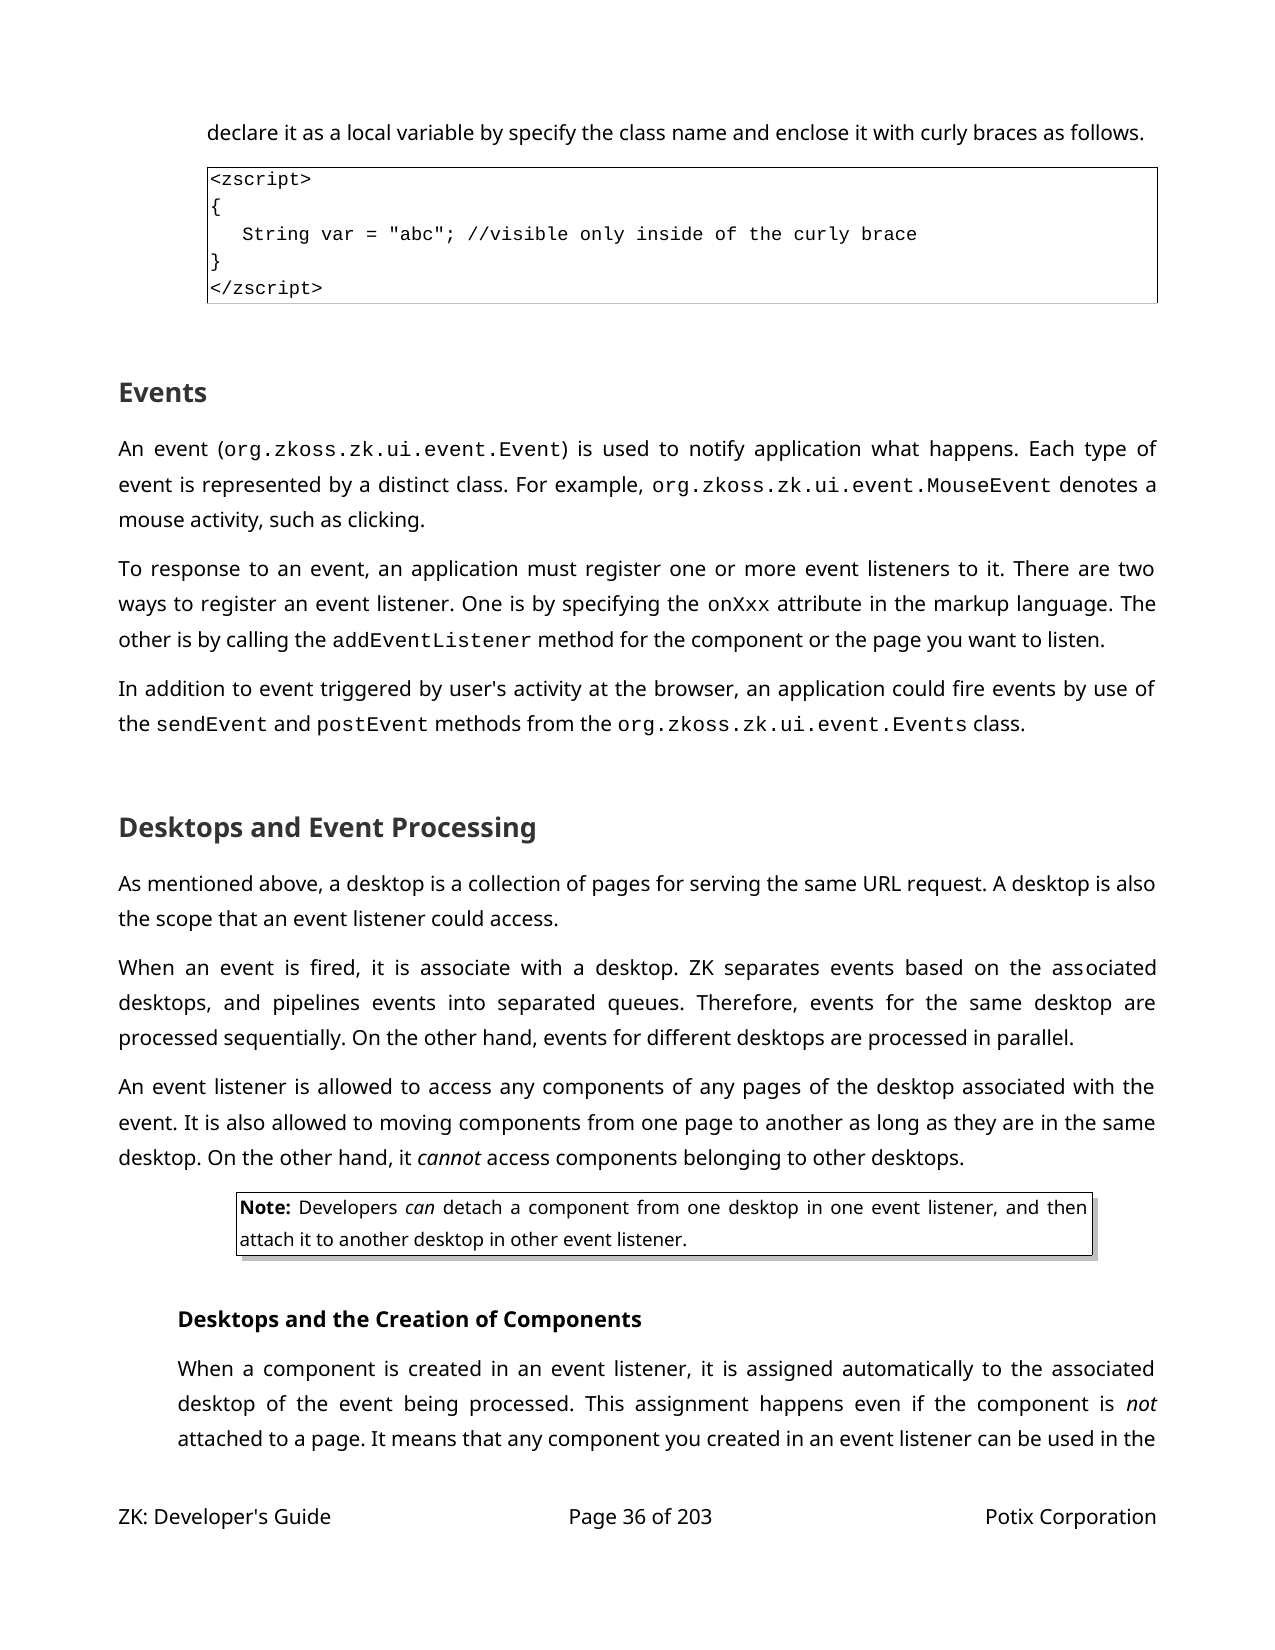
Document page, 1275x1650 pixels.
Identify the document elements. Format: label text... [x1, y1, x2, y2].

subtitle Desktops and Event Processing [118, 809, 1157, 845]
text <zscript> [208, 168, 1157, 191]
text Note: Developers can detach a component from one desktop in one event listener, and then attach it to another desktop in other event listener. [237, 1193, 1092, 1255]
text An event listener is allowed to access any components of any pages of the desktop associated with the event. It is also allowed to moving components from one page to another as long as they are in the same desktop. On the other hand, it cannot access components belonging to other desktops. [118, 1072, 1157, 1171]
subtitle Desktops and the Creation of Components [177, 1303, 1157, 1333]
text When a component is created in an event listener, it is assigned automatically to the associated desktop of the event being processed. This assignment happens even if the component is not attached to a page. It means that any component you created in an event listener can be used in the [177, 1354, 1157, 1453]
text } [208, 248, 1157, 273]
text </zscript> [208, 276, 1157, 303]
text An event (org.zkoss.zk.ui.event.Event) is used to notify application what happens. Each type of event is represented by a distinct class. For example, org.zkoss.zk.ui.event.MouseEvent denotes a mouse activity, such as clicking. [118, 434, 1157, 533]
text When an event is fired, it is associate with a desktop. ZK separates events based on the associated desktops, and pipelines events into separated queues. Therefore, events for the same desktop are processed sequentially. On the other hand, events for different desktops are processed in parallel. [118, 953, 1157, 1052]
text declare it as a local variable by specify the class name and enclose it with curly braces as follows. [207, 118, 1157, 146]
text As mentioned above, a desktop is a collection of pages for serving the same URL request. A desktop is also the scope that an event listener could access. [118, 869, 1157, 932]
text In addition to event triggered by user's activity at the browser, an application could fire events by use of the sendEvent and postEvent methods from the org.zkoss.zk.ui.event.Events class. [118, 674, 1157, 738]
subtitle Events [118, 374, 1157, 411]
text String var = "abc"; //visible only inside of the curly brace [208, 221, 1157, 246]
text { [208, 194, 1157, 218]
text To response to an event, an application must register one or more event listeners to it. There are two ways to register an event listener. One is by specifying the onXxx attribute in the markup language. The other is by calling the addEventListener method for the component or the page you want to listen. [118, 554, 1157, 653]
